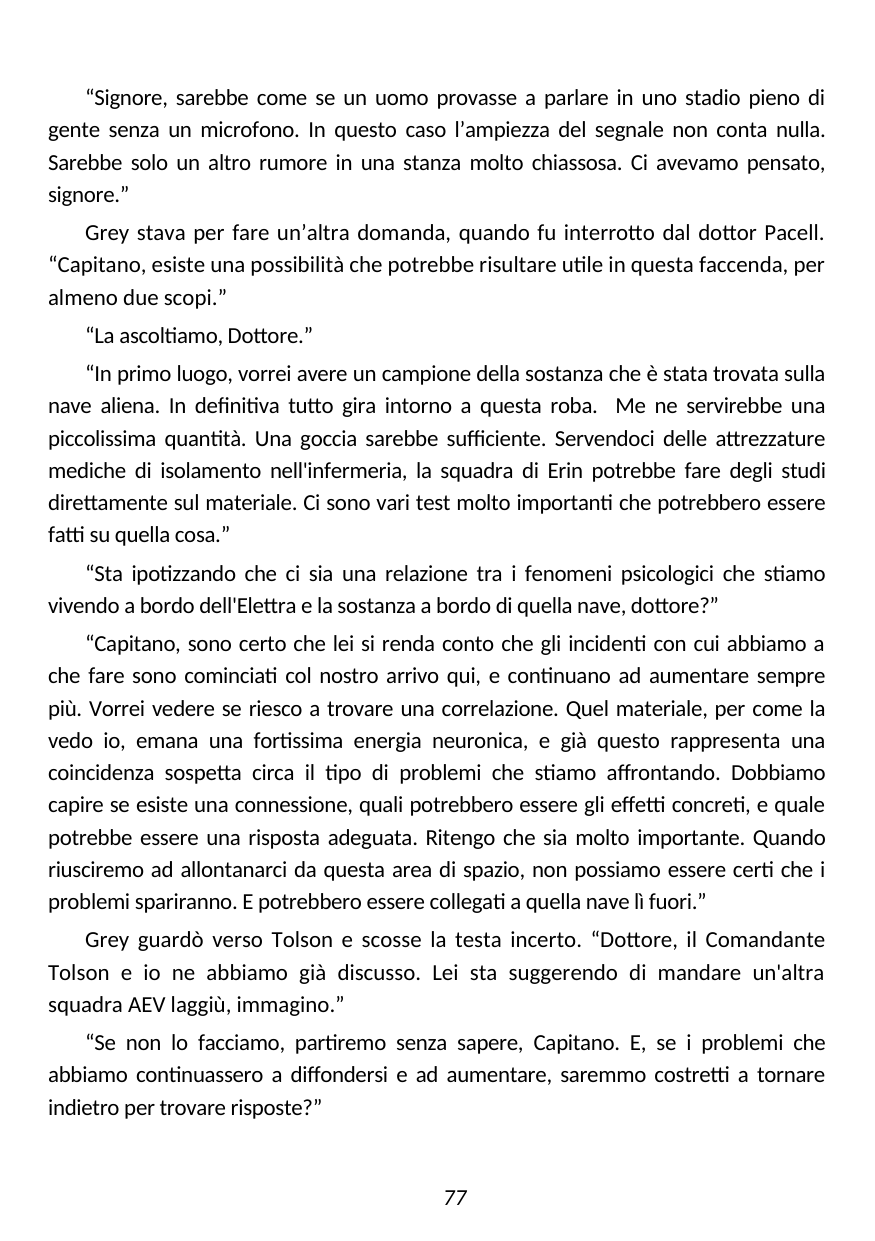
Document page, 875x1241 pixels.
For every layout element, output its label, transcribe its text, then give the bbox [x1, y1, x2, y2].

text “Sta ipotizzando che ci sia una relazione tra i fenomeni psicologici che stiamo vivendo a bordo dell'Elettra e la sostanza a bordo di quella nave, dottore?” [48, 559, 826, 619]
text “Signore, sarebbe come se un uomo provasse a parlare in uno stadio pieno di gente senza un microfono. In questo caso l’ampiezza del segnale non conta nulla. Sarebbe solo un altro rumore in una stanza molto chiassosa. Ci avevamo pensato, signore.” [48, 83, 826, 208]
text “Se non lo facciamo, partiremo senza sapere, Capitano. E, se i problemi che abbiamo continuassero a diffondersi e ad aumentare, saremmo costretti a tornare indietro per trovare risposte?” [48, 1028, 826, 1121]
text Grey stava per fare un’altra domanda, quando fu interrotto dal dottor Pacell. “Capitano, esiste una possibilità che potrebbe risultare utile in questa faccenda, per almeno due scopi.” [48, 218, 826, 311]
text “La ascoltiamo, Dottore.” [48, 321, 826, 349]
text Grey guardò verso Tolson e scosse la testa incerto. “Dottore, il Comandante Tolson e io ne abbiamo già discusso. Lei sta suggerendo di mandare un'altra squadra AEV laggiù, immagino.” [48, 925, 826, 1018]
text “In primo luogo, vorrei avere un campione della sostanza che è stata trovata sulla nave aliena. In definitiva tutto gira intorno a questa roba. Me ne servirebbe una piccolissima quantità. Una goccia sarebbe sufficiente. Servendoci delle attrezzature mediche di isolamento nell'infermeria, la squadra di Erin potrebbe fare degli studi direttamente sul materiale. Ci sono vari test molto importanti che potrebbero essere fatti su quella cosa.” [48, 359, 826, 548]
text “Capitano, sono certo che lei si renda conto che gli incidenti con cui abbiamo a che fare sono cominciati col nostro arrivo qui, e continuano ad aumentare sempre più. Vorrei vedere se riesco a trovare una correlazione. Quel materiale, per come la vedo io, emana una fortissima energia neuronica, e già questo rappresenta una coincidenza sospetta circa il tipo di problemi che stiamo affrontando. Dobbiamo capire se esiste una connessione, quali potrebbero essere gli effetti concreti, e quale potrebbe essere una risposta adeguata. Ritengo che sia molto importante. Quando riusciremo ad allontanarci da questa area di spazio, non possiamo essere certi che i problemi spariranno. E potrebbero essere collegati a quella nave lì fuori.” [48, 629, 826, 915]
